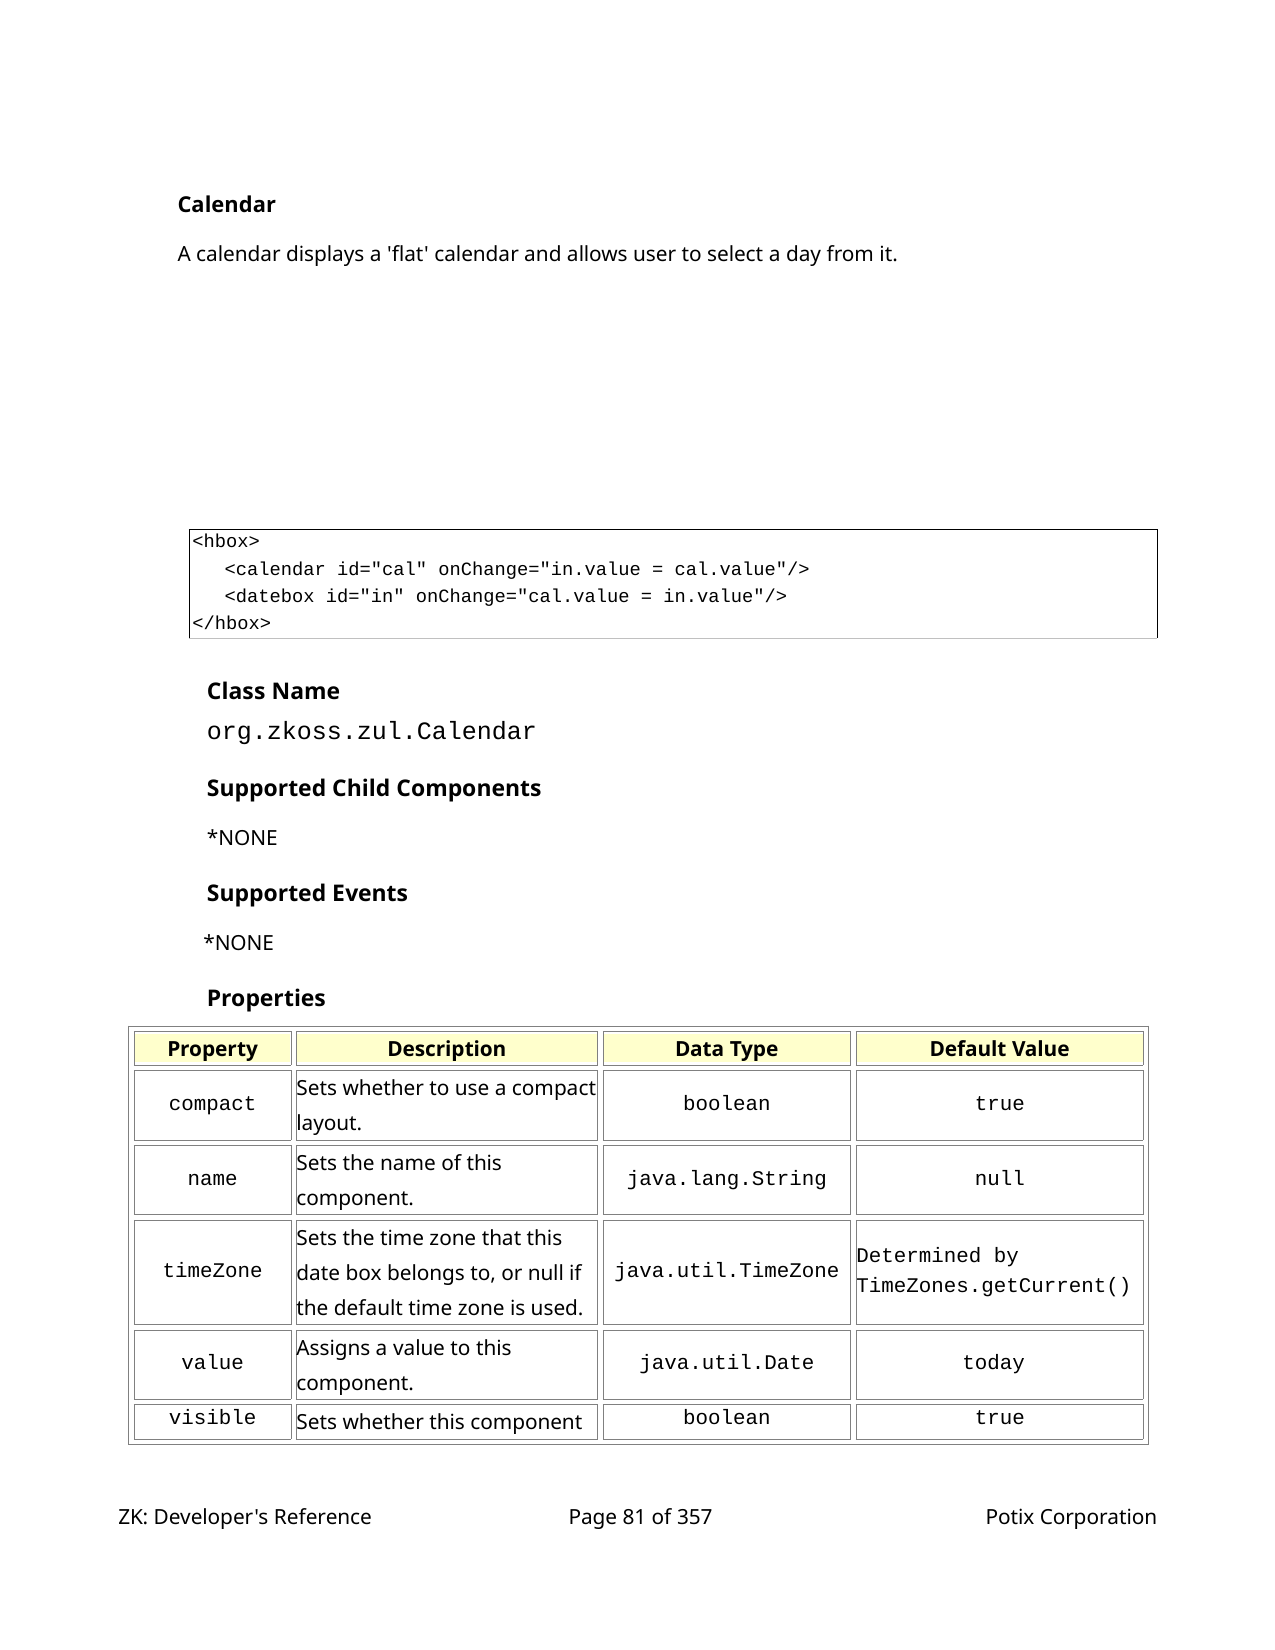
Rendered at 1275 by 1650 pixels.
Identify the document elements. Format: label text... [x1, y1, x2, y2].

table_cell boolean [600, 1399, 853, 1438]
text *NONE [118, 928, 1157, 957]
subtitle Supported Events [207, 877, 1157, 908]
table_cell Determined by TimeZones.getCurrent() [853, 1214, 1146, 1324]
table_cell timeZone [131, 1214, 293, 1324]
table_cell true [853, 1065, 1146, 1140]
table_cell java.util.TimeZone [600, 1214, 853, 1324]
table_cell Sets the time zone that this date box belongs to, or null if the default time zone is used. [293, 1214, 600, 1324]
text A calendar displays a 'flat' calendar and allows user to select a day from it. [177, 239, 1157, 268]
table_cell true [853, 1399, 1146, 1438]
table_cell value [131, 1324, 293, 1399]
text <calendar id="cal" onChange="in.value = cal.value"/> [190, 556, 1157, 581]
text *NONE [207, 823, 1157, 852]
subtitle Calendar [177, 189, 1157, 219]
table_cell boolean [600, 1065, 853, 1140]
table_cell visible [131, 1399, 293, 1438]
table_cell Sets whether this component [293, 1399, 600, 1438]
text <datebox id="in" onChange="cal.value = in.value"/> [190, 583, 1157, 608]
table_cell Sets the name of this component. [293, 1140, 600, 1214]
text </hbox> [190, 611, 1157, 638]
table_header Default Value [853, 1027, 1146, 1065]
table_cell today [853, 1324, 1146, 1399]
table_cell Sets whether to use a compact layout. [293, 1065, 600, 1140]
table_header Property [131, 1027, 293, 1065]
subtitle Properties [207, 982, 1157, 1013]
table_cell java.util.Date [600, 1324, 853, 1399]
table_cell java.lang.String [600, 1140, 853, 1214]
table_cell compact [131, 1065, 293, 1140]
subtitle Class Name [207, 675, 1157, 706]
table_header Description [293, 1027, 600, 1065]
text <hbox> [190, 530, 1157, 553]
table_cell name [131, 1140, 293, 1214]
subtitle Supported Child Components [207, 772, 1157, 803]
table_cell Assigns a value to this component. [293, 1324, 600, 1399]
table_header Data Type [600, 1027, 853, 1065]
table_cell null [853, 1140, 1146, 1214]
text org.zkoss.zul.Calendar [207, 718, 1157, 747]
